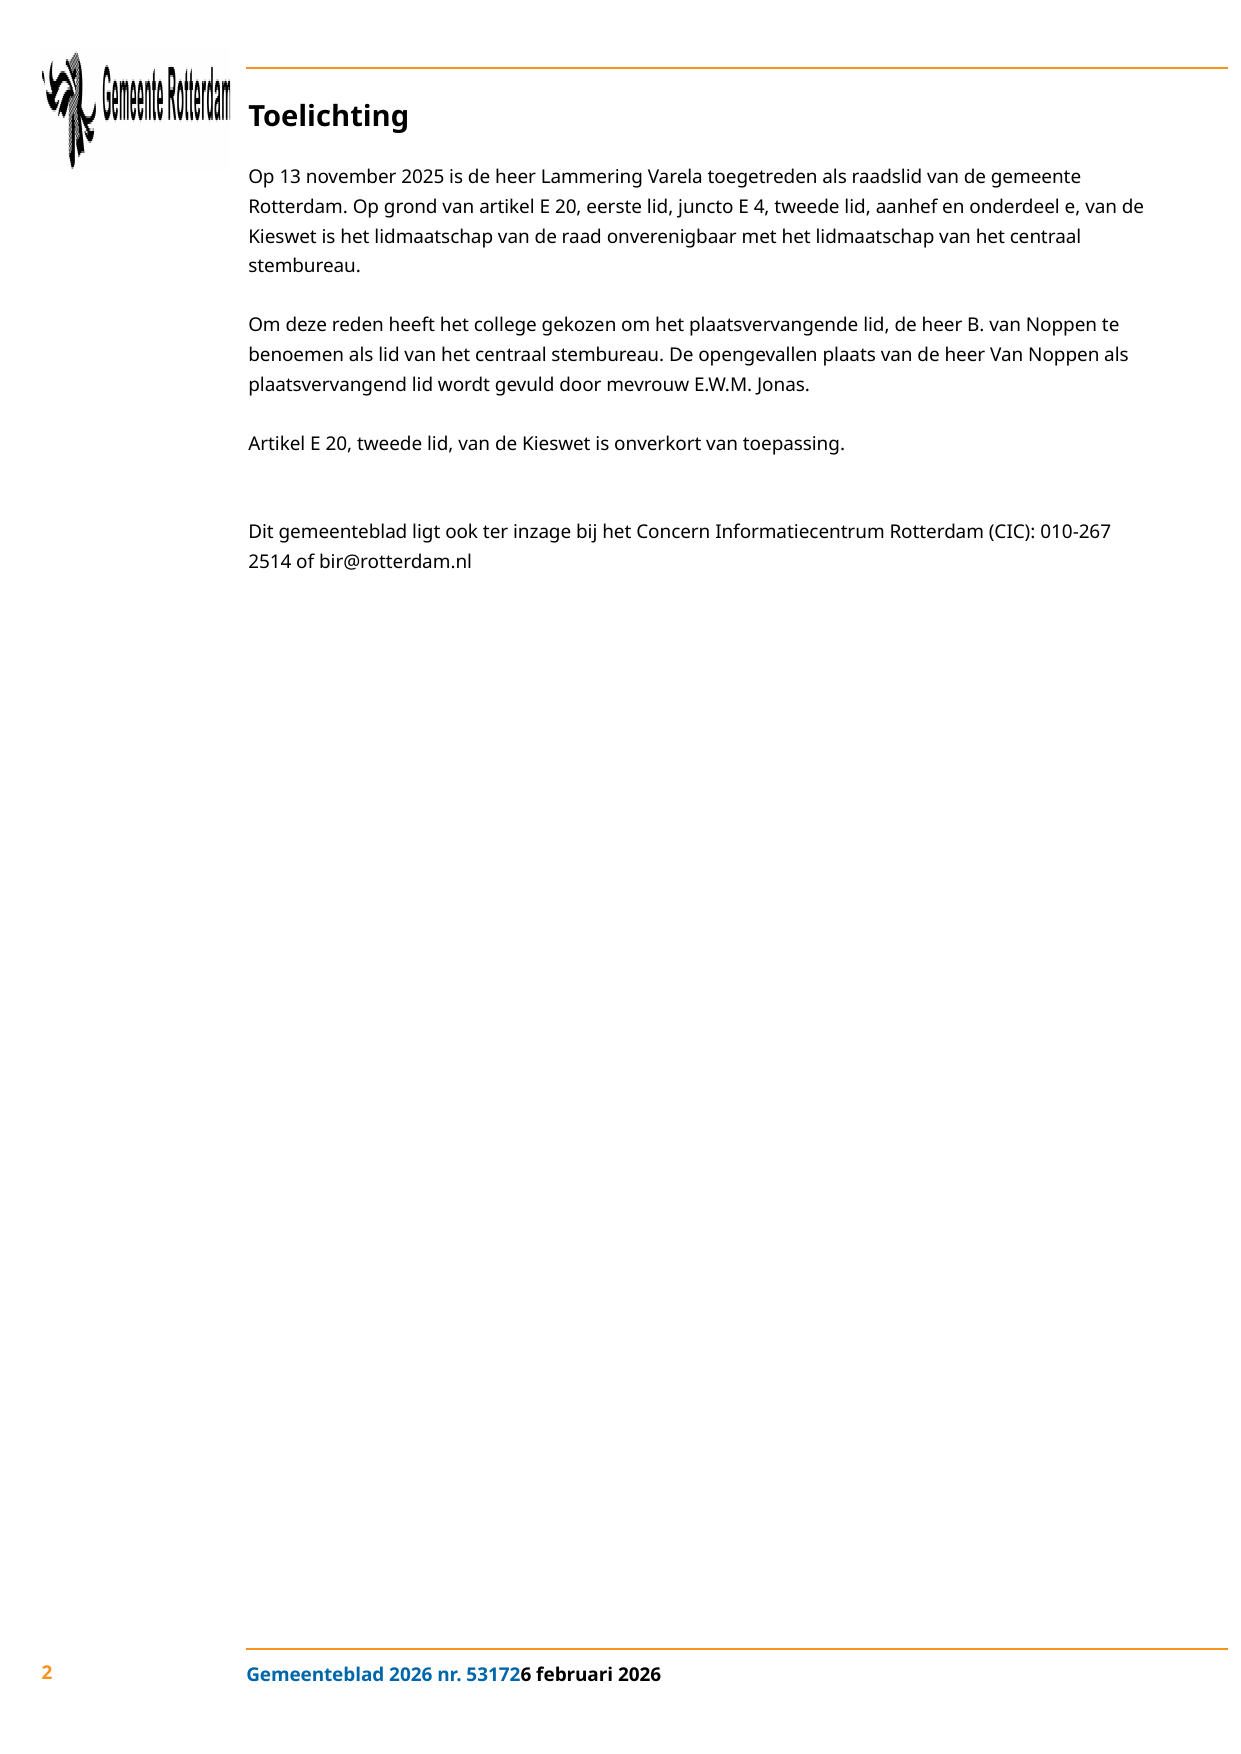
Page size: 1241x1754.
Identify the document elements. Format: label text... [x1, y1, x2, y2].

picture [41, 47, 231, 172]
text Op 13 november 2025 is de heer Lammering Varela toegetreden als raadslid van de gemeente Rotterdam. Op grond van artikel E 20, eerste lid, juncto E 4, tweede lid, aanhef en onderdeel e, van de Kieswet is het lidmaatschap van de raad onverenigbaar met het lidmaatschap van het centraal stembureau. [248, 164, 1152, 278]
text Dit gemeenteblad ligt ook ter inzage bij het Concern Informatiecentrum Rotterdam (CIC): 010-267 2514 of bir@rotterdam.nl [248, 519, 1152, 574]
text Artikel E 20, tweede lid, van de Kieswet is onverkort van toepassing. [248, 430, 1152, 456]
text Om deze reden heeft het college gekozen om het plaatsvervangende lid, de heer B. van Noppen te benoemen als lid van het centraal stembureau. De opengevallen plaats van de heer Van Noppen als plaatsvervangend lid wordt gevuld door mevrouw E.W.M. Jonas. [248, 312, 1152, 396]
text Toelichting [248, 95, 1152, 134]
